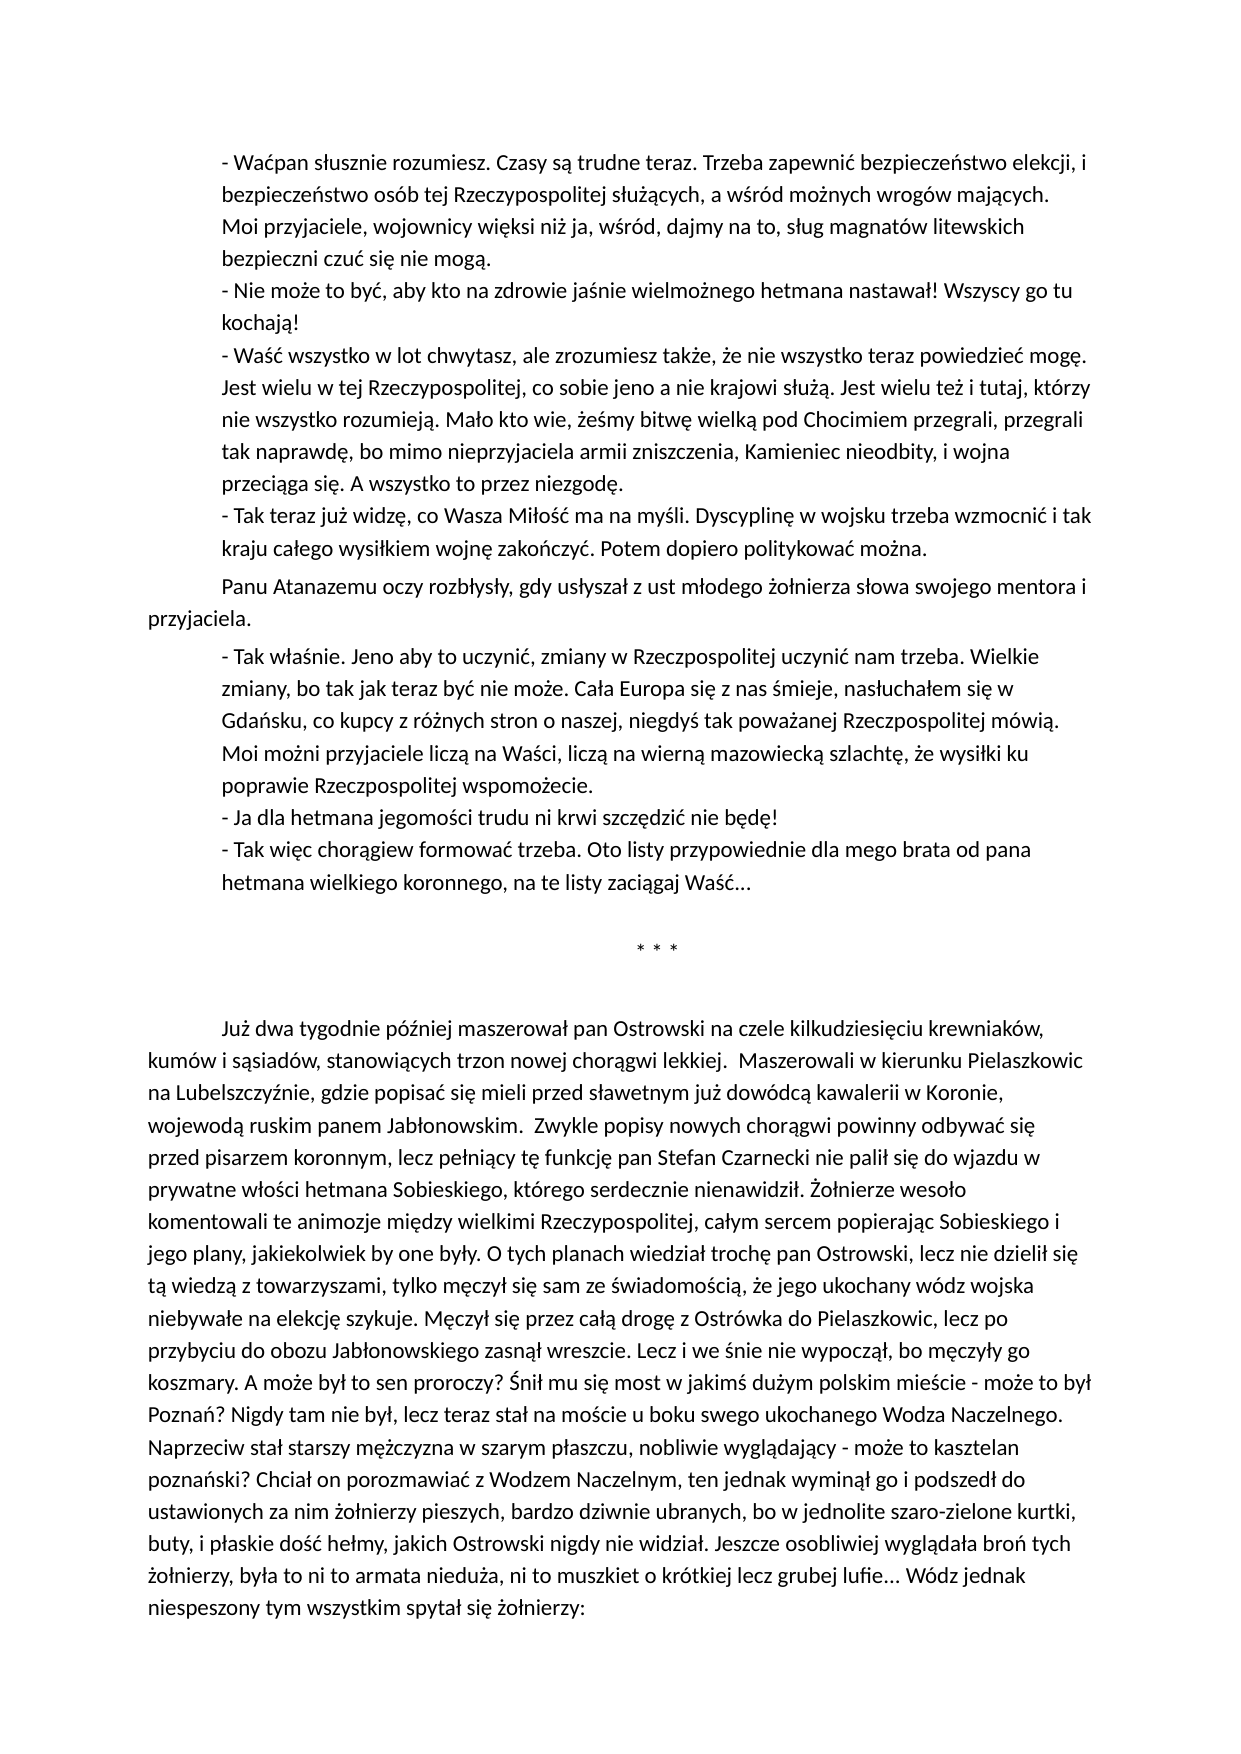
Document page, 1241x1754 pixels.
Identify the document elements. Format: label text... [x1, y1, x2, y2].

text * * * [148, 938, 1093, 966]
text - Tak właśnie. Jeno aby to uczynić, zmiany w Rzeczpospolitej uczynić nam trzeba. Wielkie zmiany, bo tak jak teraz być nie może. Cała Europa się z nas śmieje, nasłuchałem się w Gdańsku, co kupcy z różnych stron o naszej, niegdyś tak poważanej Rzeczpospolitej mówią. Moi możni przyjaciele liczą na Waści, liczą na wierną mazowiecką szlachtę, że wysiłki ku poprawie Rzeczpospolitej wspomożecie. [221, 642, 1093, 799]
text - Ja dla hetmana jegomości trudu ni krwi szczędzić nie będę! [221, 803, 1093, 831]
text - Tak teraz już widzę, co Wasza Miłość ma na myśli. Dyscyplinę w wojsku trzeba wzmocnić i tak kraju całego wysiłkiem wojnę zakończyć. Potem dopiero politykować można. [221, 502, 1093, 562]
text - Nie może to być, aby kto na zdrowie jaśnie wielmożnego hetmana nastawał! Wszyscy go tu kochają! [221, 276, 1093, 337]
text - Tak więc chorągiew formować trzeba. Oto listy przypowiednie dla mego brata od pana hetmana wielkiego koronnego, na te listy zaciągaj Waść... [221, 835, 1093, 896]
text - Waćpan słusznie rozumiesz. Czasy są trudne teraz. Trzeba zapewnić bezpieczeństwo elekcji, i bezpieczeństwo osób tej Rzeczypospolitej służących, a wśród możnych wrogów mających. Moi przyjaciele, wojownicy więksi niż ja, wśród, dajmy na to, sług magnatów litewskich bezpieczni czuć się nie mogą. [221, 148, 1093, 272]
text - Waść wszystko w lot chwytasz, ale zrozumiesz także, że nie wszystko teraz powiedzieć mogę. Jest wielu w tej Rzeczypospolitej, co sobie jeno a nie krajowi służą. Jest wielu też i tutaj, którzy nie wszystko rozumieją. Mało kto wie, żeśmy bitwę wielką pod Chocimiem przegrali, przegrali tak naprawdę, bo mimo nieprzyjaciela armii zniszczenia, Kamieniec nieodbity, i wojna przeciąga się. A wszystko to przez niezgodę. [221, 341, 1093, 497]
text Panu Atanazemu oczy rozbłysły, gdy usłyszał z ust młodego żołnierza słowa swojego mentora i przyjaciela. [148, 572, 1093, 632]
text Już dwa tygodnie później maszerował pan Ostrowski na czele kilkudziesięciu krewniaków, kumów i sąsiadów, stanowiących trzon nowej chorągwi lekkiej. Maszerowali w kierunku Pielaszkowic na Lubelszczyźnie, gdzie popisać się mieli przed sławetnym już dowódcą kawalerii w Koronie, wojewodą ruskim panem Jabłonowskim. Zwykle popisy nowych chorągwi powinny odbywać się przed pisarzem koronnym, lecz pełniący tę funkcję pan Stefan Czarnecki nie palił się do wjazdu w prywatne włości hetmana Sobieskiego, którego serdecznie nienawidził. Żołnierze wesoło komentowali te animozje między wielkimi Rzeczypospolitej, całym sercem popierając Sobieskiego i jego plany, jakiekolwiek by one były. O tych planach wiedział trochę pan Ostrowski, lecz nie dzielił się tą wiedzą z towarzyszami, tylko męczył się sam ze świadomością, że jego ukochany wódz wojska niebywałe na elekcję szykuje. Męczył się przez całą drogę z Ostrówka do Pielaszkowic, lecz po przybyciu do obozu Jabłonowskiego zasnął wreszcie. Lecz i we śnie nie wypoczął, bo męczyły go koszmary. A może był to sen proroczy? Śnił mu się most w jakimś dużym polskim mieście - może to był Poznań? Nigdy tam nie był, lecz teraz stał na moście u boku swego ukochanego Wodza Naczelnego. Naprzeciw stał starszy mężczyzna w szarym płaszczu, nobliwie wyglądający - może to kasztelan poznański? Chciał on porozmawiać z Wodzem Naczelnym, ten jednak wyminął go i podszedł do ustawionych za nim żołnierzy pieszych, bardzo dziwnie ubranych, bo w jednolite szaro-zielone kurtki, buty, i płaskie dość hełmy, jakich Ostrowski nigdy nie widział. Jeszcze osobliwiej wyglądała broń tych żołnierzy, była to ni to armata nieduża, ni to muszkiet o krótkiej lecz grubej lufie... Wódz jednak niespeszony tym wszystkim spytał się żołnierzy: [148, 1014, 1093, 1622]
